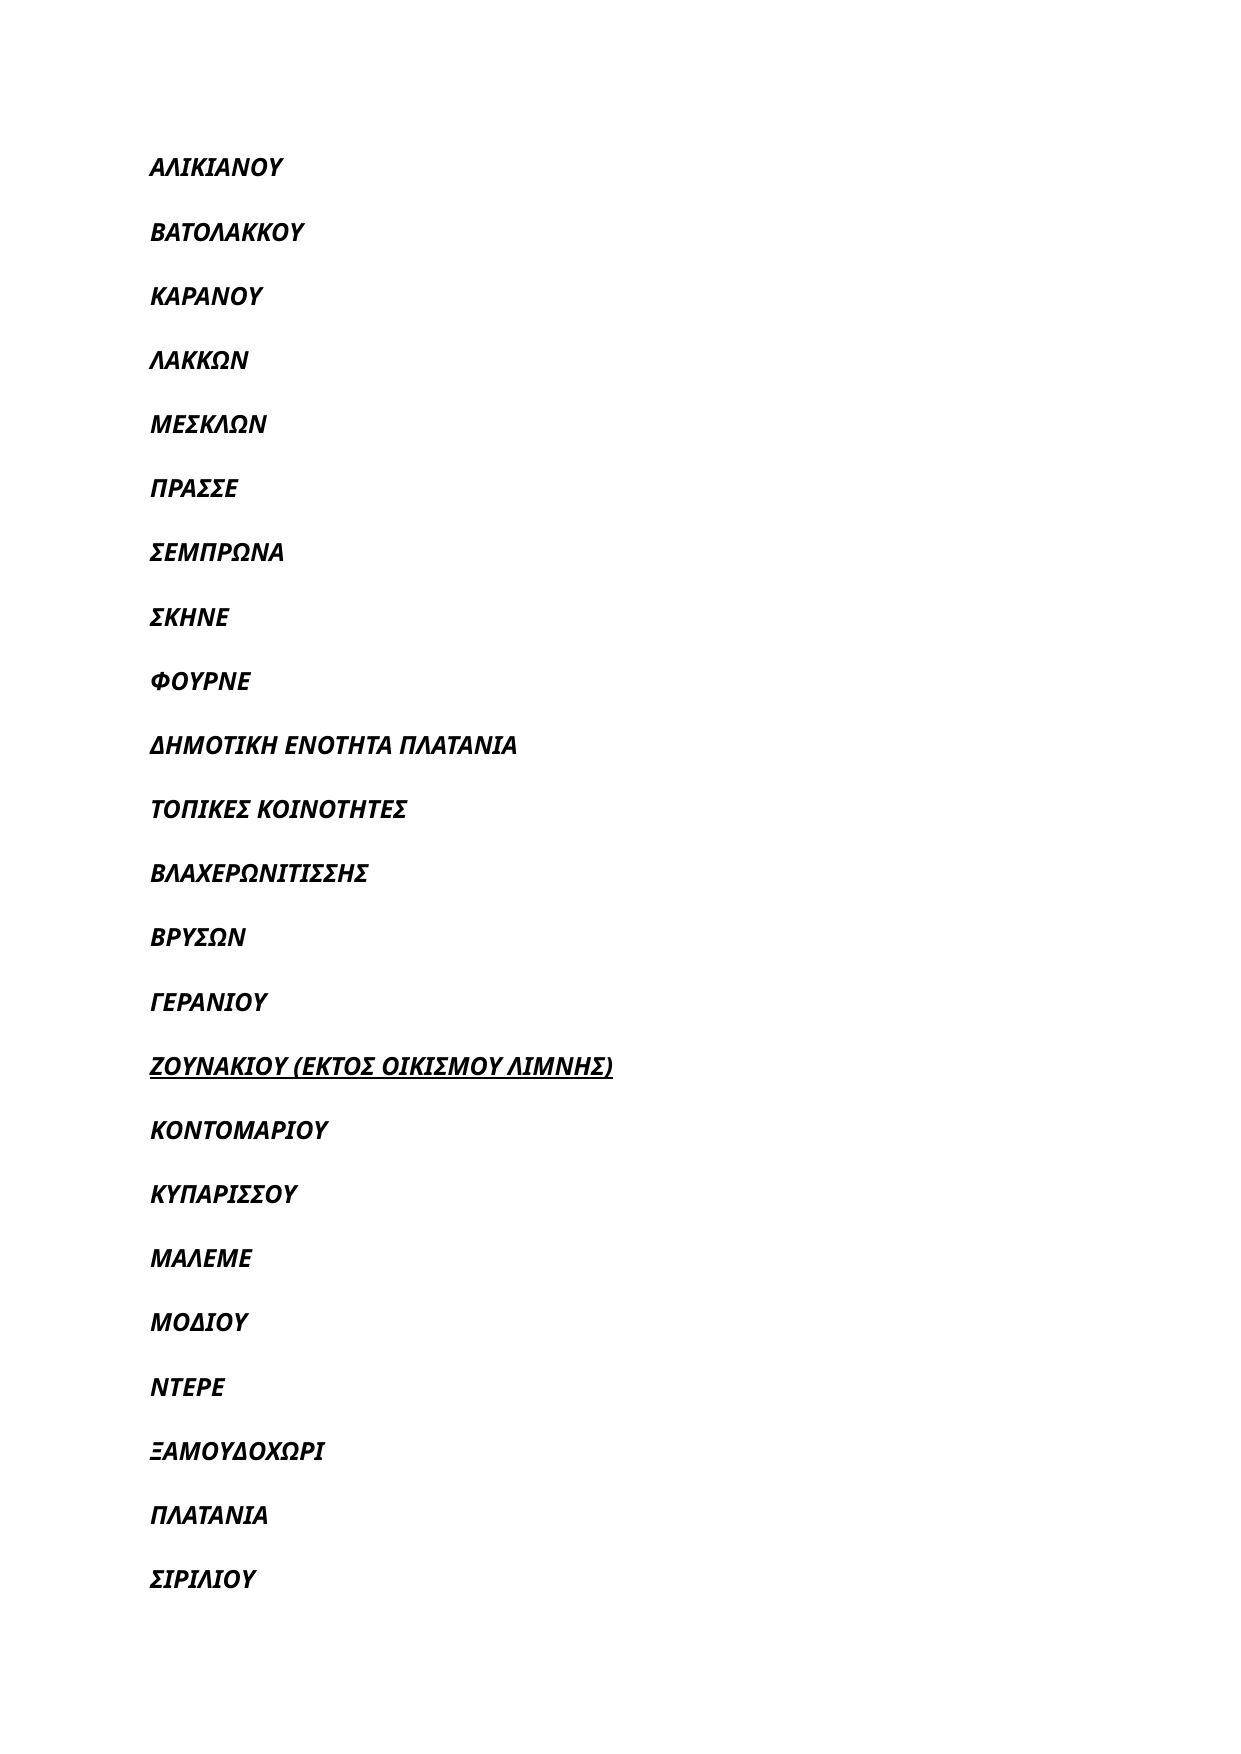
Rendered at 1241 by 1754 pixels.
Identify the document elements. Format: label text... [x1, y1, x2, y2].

text ΚΥΠΑΡΙΣΣΟΥ [150, 1177, 1090, 1211]
text ΣΚΗΝΕ [150, 599, 1090, 633]
text ΚΑΡΑΝΟΥ [150, 278, 1090, 312]
text ΣΕΜΠΡΩΝΑ [150, 535, 1090, 569]
text ΓΕΡΑΝΙΟΥ [150, 984, 1090, 1018]
text ΔΗΜΟΤΙΚΗ ΕΝΟΤΗΤΑ ΠΛΑΤΑΝΙΑ [150, 727, 1090, 762]
text ΜΕΣΚΛΩΝ [150, 407, 1090, 441]
text ΖΟΥΝΑΚΙΟΥ (ΕΚΤΟΣ ΟΙΚΙΣΜΟΥ ΛΙΜΝΗΣ) [150, 1048, 1090, 1082]
text ΜΑΛΕΜΕ [150, 1241, 1090, 1275]
text ΝΤΕΡΕ [150, 1369, 1090, 1403]
text ΛΑΚΚΩΝ [150, 342, 1090, 377]
text ΒΑΤΟΛΑΚΚΟΥ [150, 214, 1090, 248]
text ΒΡΥΣΩΝ [150, 920, 1090, 954]
text ΒΛΑΧΕΡΩΝΙΤΙΣΣΗΣ [150, 856, 1090, 890]
text ΚΟΝΤΟΜΑΡΙΟΥ [150, 1112, 1090, 1147]
text ΜΟΔΙΟΥ [150, 1305, 1090, 1339]
text ΣΙΡΙΛΙΟΥ [150, 1562, 1090, 1596]
text ΑΛΙΚΙΑΝΟΥ [150, 150, 1090, 184]
text ΠΡΑΣΣΕ [150, 471, 1090, 505]
text ΦΟΥΡΝΕ [150, 663, 1090, 697]
text ΤΟΠΙΚΕΣ ΚΟΙΝΟΤΗΤΕΣ [150, 792, 1090, 826]
text ΠΛΑΤΑΝΙΑ [150, 1497, 1090, 1532]
text ΞΑΜΟΥΔΟΧΩΡΙ [150, 1433, 1090, 1467]
